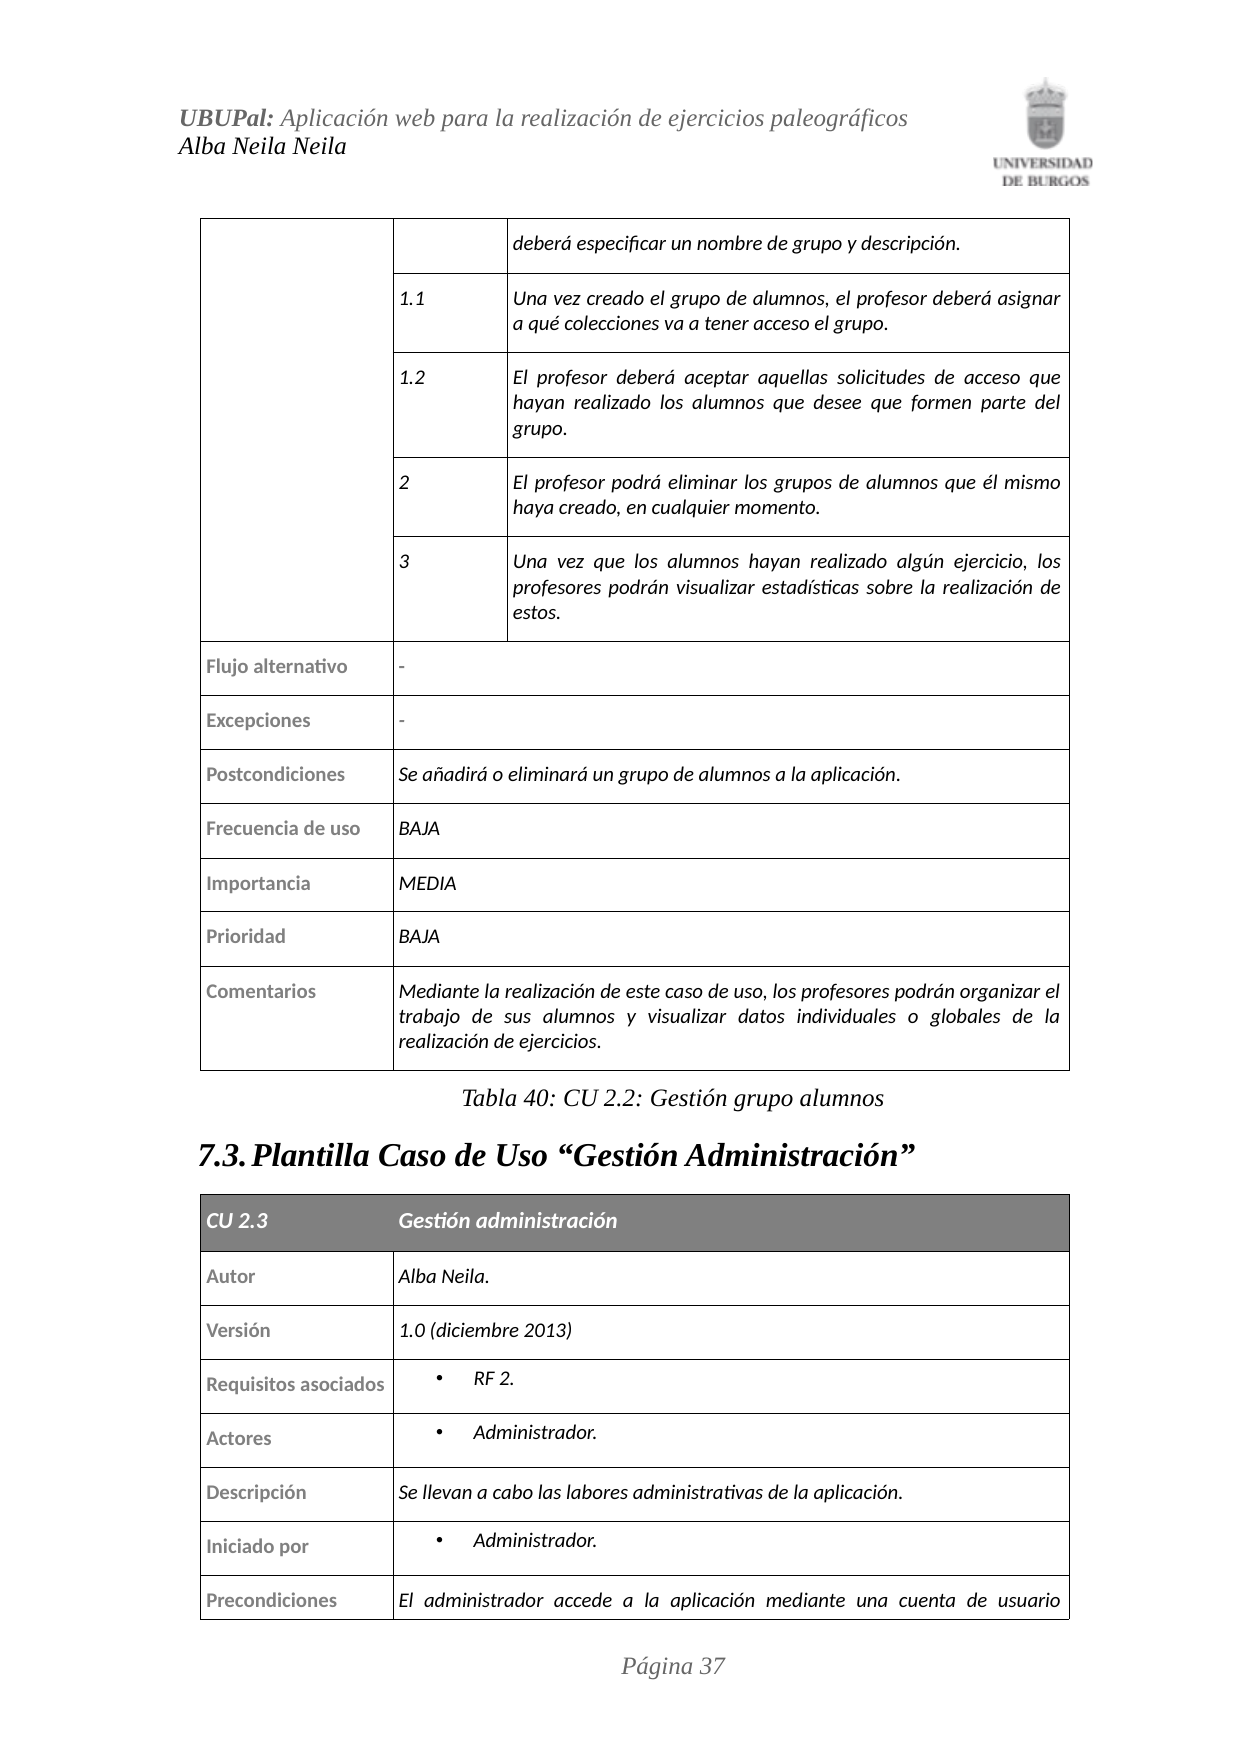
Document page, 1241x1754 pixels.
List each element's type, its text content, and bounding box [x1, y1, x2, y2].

table_cell El profesor deberá aceptar aquellas solicitudes de acceso que hayan realizado los alumnos que desee que formen parte del grupo. [508, 353, 1069, 457]
table_cell Se añadirá o eliminará un grupo de alumnos a la aplicación. [394, 750, 1069, 803]
table_cell Versión [201, 1306, 393, 1359]
table_cell 1.2 [394, 353, 507, 457]
table_cell Iniciado por [201, 1522, 393, 1575]
table_cell 2 [394, 458, 507, 536]
table_cell BAJA [394, 912, 1069, 966]
table_cell 3 [394, 537, 507, 641]
table_cell Una vez creado el grupo de alumnos, el profesor deberá asignar a qué colecciones va a tener acceso el grupo. [508, 274, 1069, 352]
table_cell MEDIA [394, 859, 1069, 911]
table_header Gestión administración [393, 1195, 1069, 1251]
table_cell Comentarios [201, 967, 393, 1070]
table_cell - [394, 642, 1069, 695]
table_header CU 2.3 [201, 1195, 393, 1251]
table_cell Precondiciones [201, 1576, 393, 1619]
text Tabla 40: CU 2.2: Gestión grupo alumnos [255, 1083, 1092, 1112]
table_cell 1.1 [394, 274, 507, 352]
picture [993, 77, 1093, 186]
table_cell Autor [201, 1252, 393, 1305]
table_cell El profesor podrá eliminar los grupos de alumnos que él mismo haya creado, en cualquier momento. [508, 458, 1069, 536]
table_cell Requisitos asociados [201, 1360, 393, 1413]
table_cell Administrador. [394, 1522, 1069, 1575]
table_cell - [394, 696, 1069, 749]
table_cell 1.0 (diciembre 2013) [394, 1306, 1069, 1359]
table_cell Se llevan a cabo las labores administrativas de la aplicación. [394, 1468, 1069, 1521]
table_cell [394, 219, 507, 272]
table_cell RF 2. [394, 1360, 1069, 1413]
table_cell Flujo alternativo [201, 642, 393, 695]
table_cell Postcondiciones [201, 750, 393, 803]
table_cell Importancia [201, 859, 393, 911]
table_cell Frecuencia de uso [201, 804, 393, 857]
table_cell [201, 219, 393, 641]
table_cell El administrador accede a la aplicación mediante una cuenta de usuario [394, 1576, 1069, 1619]
table_cell Administrador. [394, 1414, 1069, 1467]
table_cell Una vez que los alumnos hayan realizado algún ejercicio, los profesores podrán visualizar estadísticas sobre la realización de estos. [508, 537, 1069, 641]
table_cell Mediante la realización de este caso de uso, los profesores podrán organizar el trabajo de sus alumnos y visualizar datos individuales o globales de la realización de ejercicios. [394, 967, 1069, 1070]
table_cell Actores [201, 1414, 393, 1467]
table_cell Prioridad [201, 912, 393, 966]
table_cell Excepciones [201, 696, 393, 749]
subtitle Plantilla Caso de Uso “Gestión Administración” [189, 1135, 1092, 1174]
table_cell BAJA [394, 804, 1069, 857]
table_cell deberá especificar un nombre de grupo y descripción. [508, 219, 1069, 272]
table_cell Alba Neila. [394, 1252, 1069, 1305]
table_cell Descripción [201, 1468, 393, 1521]
